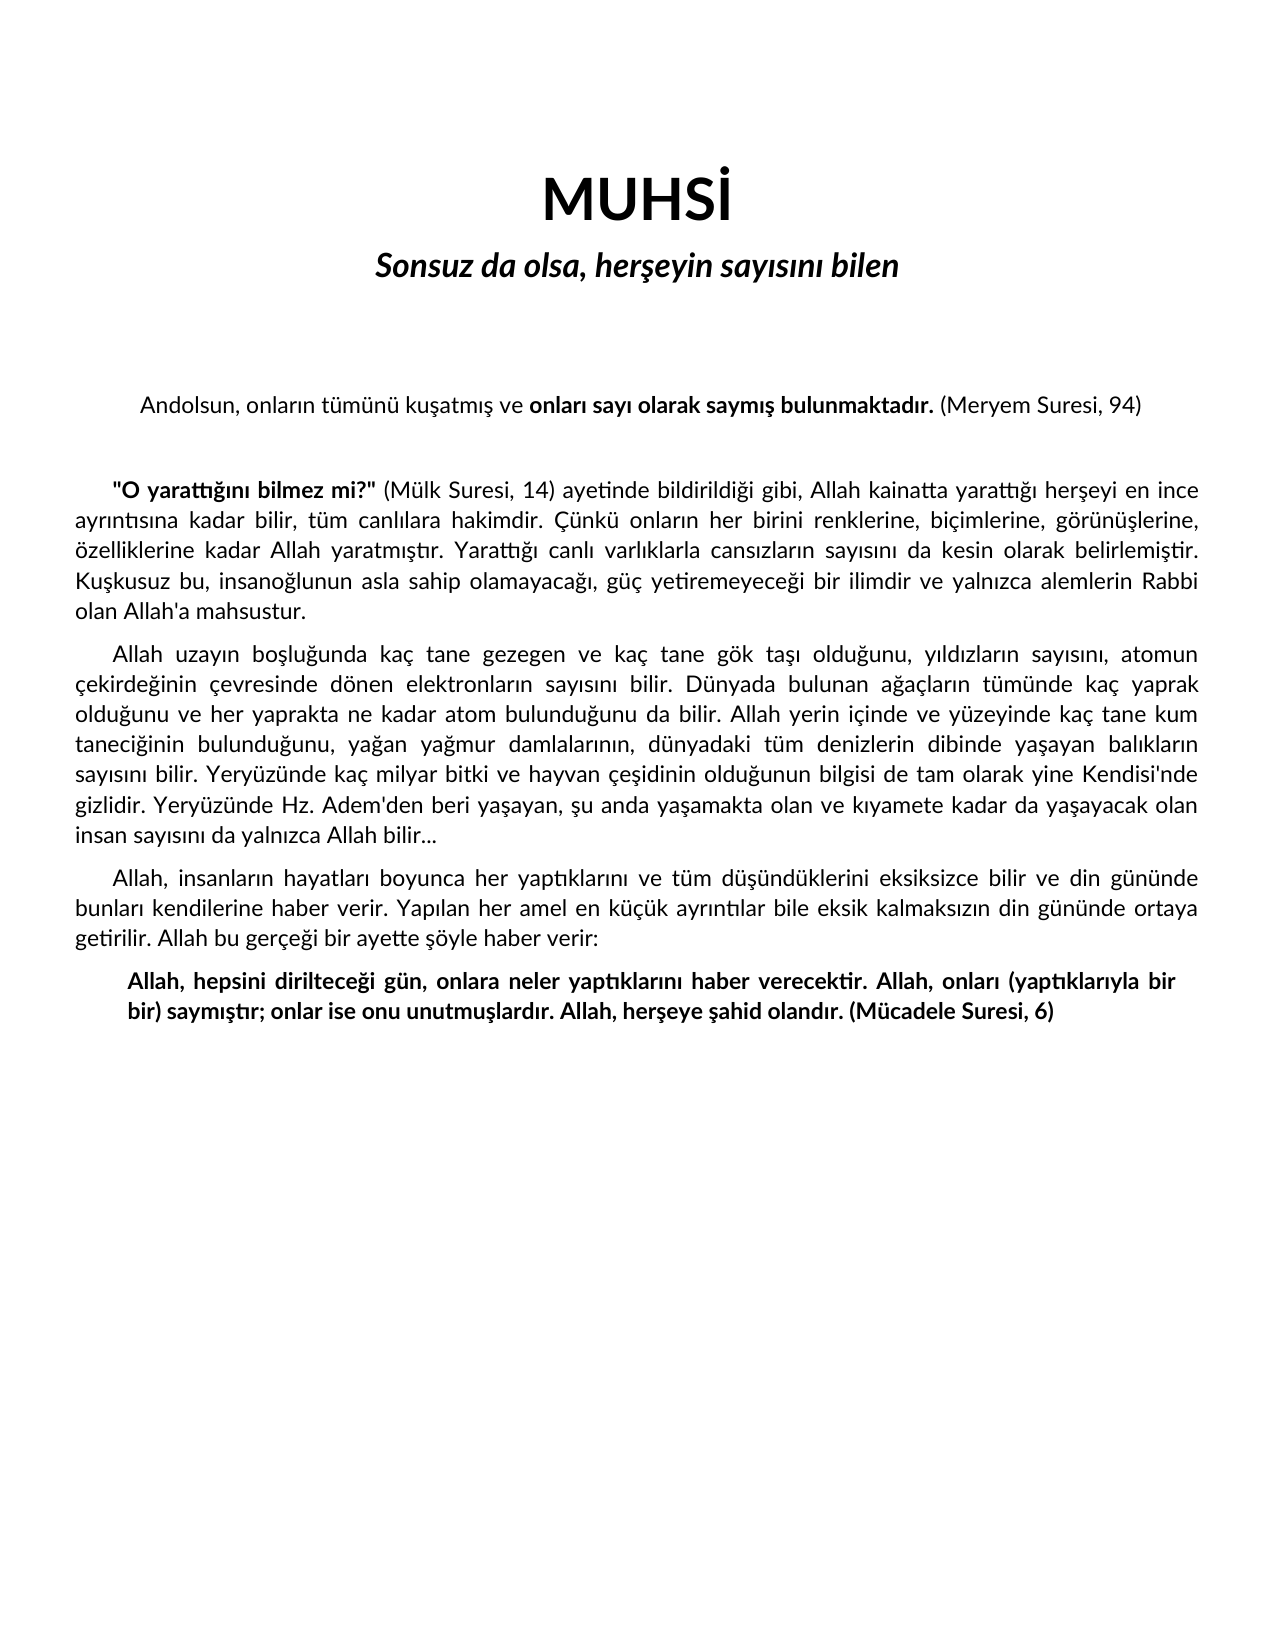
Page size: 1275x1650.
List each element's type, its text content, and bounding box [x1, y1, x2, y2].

subtitle MUHSİ [75, 162, 1200, 232]
text Allah, insanların hayatları boyunca her yaptıklarını ve tüm düşündüklerini eksiksizce bilir ve din gününde bunları kendilerine haber verir. Yapılan her amel en küçük ayrıntılar bile eksik kalmaksızın din gününde ortaya getirilir. Allah bu gerçeği bir ayette şöyle haber verir: [75, 863, 1200, 951]
text Sonsuz da olsa, herşeyin sayısını bilen [75, 245, 1200, 285]
text "O yarattığını bilmez mi?" (Mülk Suresi, 14) ayetinde bildirildiği gibi, Allah kainatta yarattığı herşeyi en ince ayrıntısına kadar bilir, tüm canlılara hakimdir. Çünkü onların her birini renklerine, biçimlerine, görünüşlerine, özelliklerine kadar Allah yaratmıştır. Yarattığı canlı varlıklarla cansızların sayısını da kesin olarak belirlemiştir. Kuşkusuz bu, insanoğlunun asla sahip olamayacağı, güç yetiremeyeceği bir ilimdir ve yalnızca alemlerin Rabbi olan Allah'a mahsustur. [75, 476, 1200, 624]
text Allah, hepsini dirilteceği gün, onlara neler yaptıklarını haber verecektir. Allah, onları (yaptıklarıyla bir bir) saymıştır; onlar ise onu unutmuşlardır. Allah, herşeye şahid olandır. (Mücadele Suresi, 6) [127, 966, 1177, 1024]
text Andolsun, onların tümünü kuşatmış ve onları sayı olarak saymış bulunmaktadır. (Meryem Suresi, 94) [140, 390, 1178, 418]
text Allah uzayın boşluğunda kaç tane gezegen ve kaç tane gök taşı olduğunu, yıldızların sayısını, atomun çekirdeğinin çevresinde dönen elektronların sayısını bilir. Dünyada bulunan ağaçların tümünde kaç yaprak olduğunu ve her yaprakta ne kadar atom bulunduğunu da bilir. Allah yerin içinde ve yüzeyinde kaç tane kum taneciğinin bulunduğunu, yağan yağmur damlalarının, dünyadaki tüm denizlerin dibinde yaşayan balıkların sayısını bilir. Yeryüzünde kaç milyar bitki ve hayvan çeşidinin olduğunun bilgisi de tam olarak yine Kendisi'nde gizlidir. Yeryüzünde Hz. Adem'den beri yaşayan, şu anda yaşamakta olan ve kıyamete kadar da yaşayacak olan insan sayısını da yalnızca Allah bilir... [75, 639, 1200, 848]
